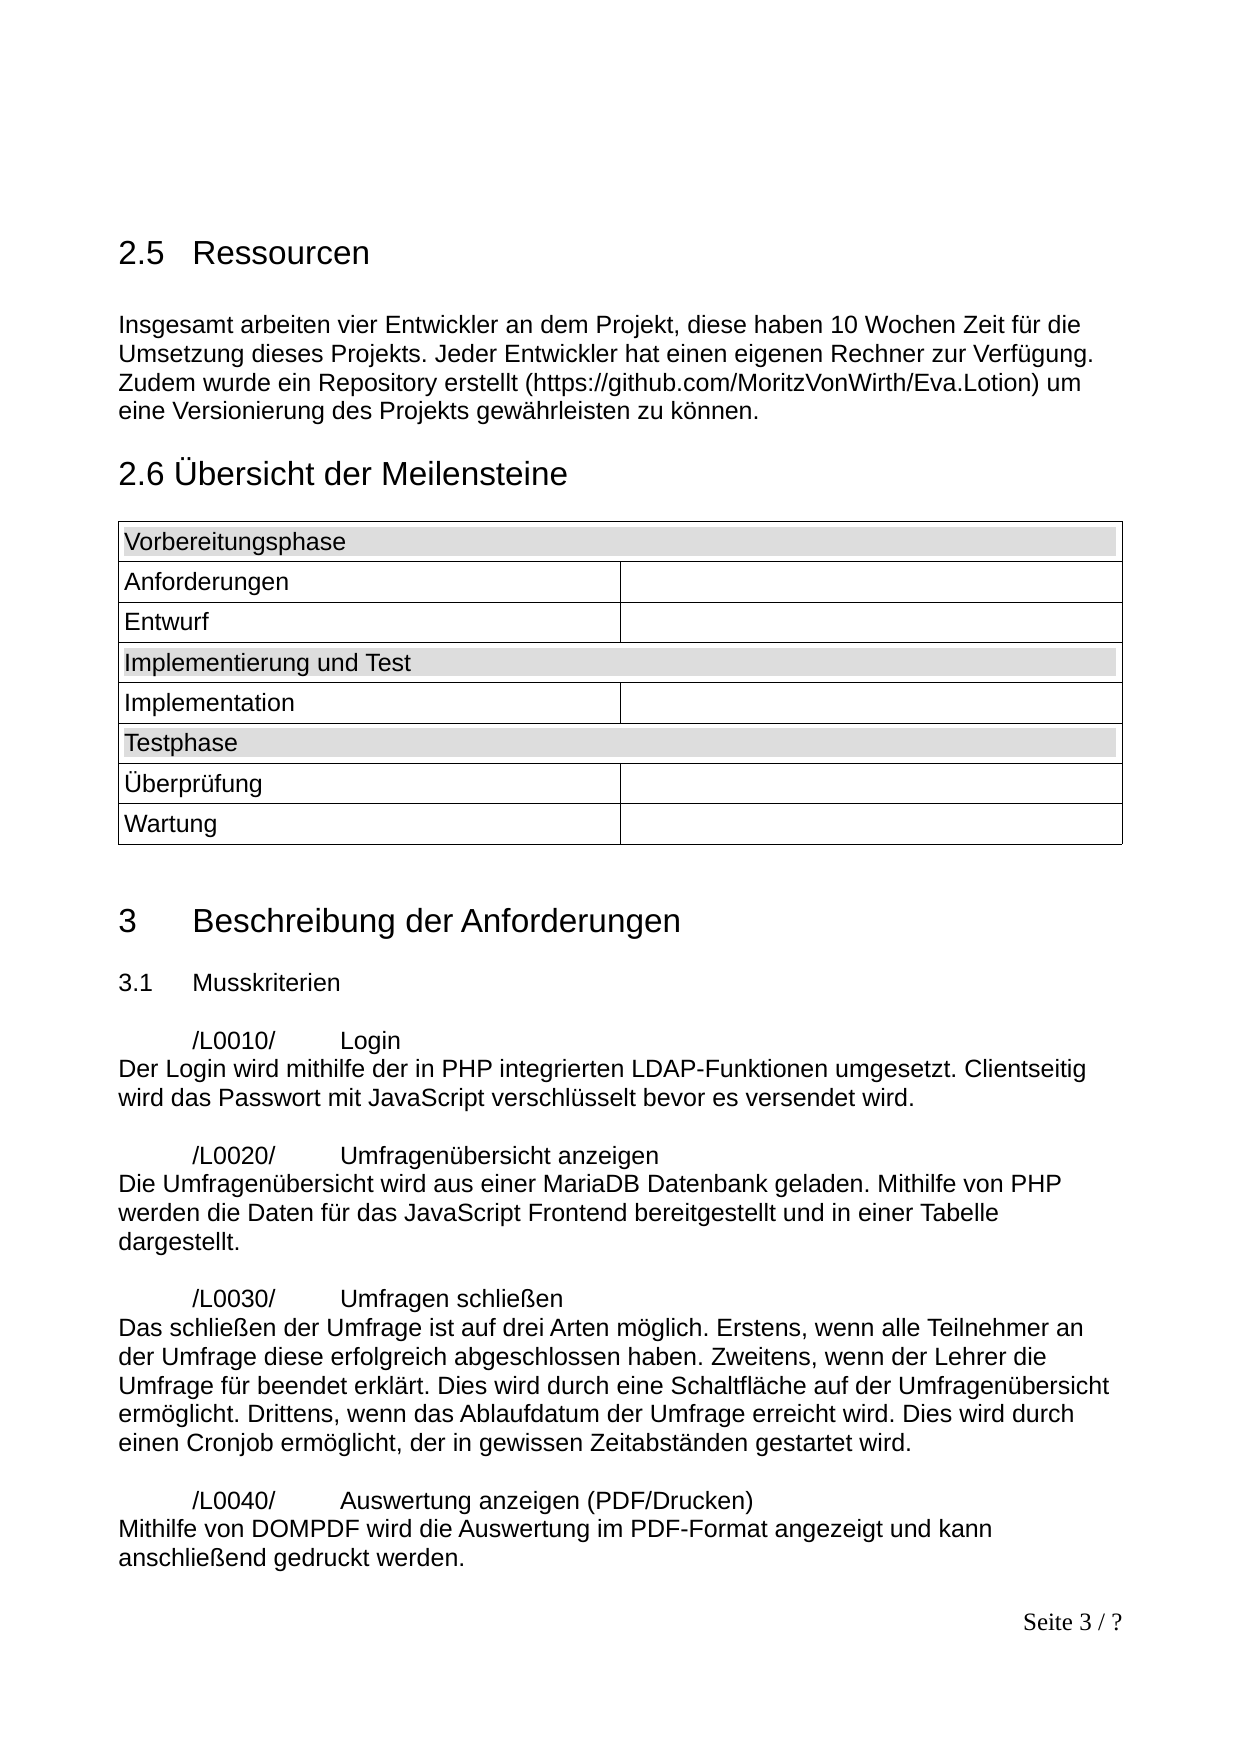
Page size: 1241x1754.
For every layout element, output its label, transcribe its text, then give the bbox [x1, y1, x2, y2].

text /L0020/ Umfragenübersicht anzeigen [118, 1141, 1122, 1169]
table_cell Anforderungen [119, 562, 620, 602]
table_cell [621, 603, 1122, 642]
table_cell Überprüfung [119, 764, 620, 803]
text 2.5 Ressourcen [118, 233, 1122, 272]
table_header Vorbereitungsphase [119, 522, 1122, 561]
text 3.1 Musskriterien [118, 968, 1122, 997]
table_cell Wartung [119, 804, 620, 843]
table_cell Implementation [119, 683, 620, 722]
text 2.6 Übersicht der Meilensteine [118, 454, 1122, 492]
text Insgesamt arbeiten vier Entwickler an dem Projekt, diese haben 10 Wochen Zeit für die Umsetzung dieses Projekts. Jeder Entwickler hat einen eigenen Rechner zur Verfügung. [118, 310, 1122, 367]
text /L0010/ Login [118, 1026, 1122, 1054]
text /L0030/ Umfragen schließen [118, 1284, 1122, 1313]
table_cell [621, 764, 1122, 803]
text Das schließen der Umfrage ist auf drei Arten möglich. Erstens, wenn alle Teilnehmer an der Umfrage diese erfolgreich abgeschlossen haben. Zweitens, wenn der Lehrer die Umfrage für beendet erklärt. Dies wird durch eine Schaltfläche auf der Umfragenübersicht ermöglicht. Drittens, wenn das Ablaufdatum der Umfrage erreicht wird. Dies wird durch einen Cronjob ermöglicht, der in gewissen Zeitabständen gestartet wird. [118, 1313, 1122, 1457]
table_cell [621, 683, 1122, 722]
text /L0040/ Auswertung anzeigen (PDF/Drucken) [118, 1486, 1122, 1514]
text Zudem wurde ein Repository erstellt (https://github.com/MoritzVonWirth/Eva.Lotion) um eine Versionierung des Projekts gewährleisten zu können. [118, 367, 1122, 425]
table_cell Implementierung und Test [119, 643, 1122, 682]
text Die Umfragenübersicht wird aus einer MariaDB Datenbank geladen. Mithilfe von PHP werden die Daten für das JavaScript Frontend bereitgestellt und in einer Tabelle dargestellt. [118, 1169, 1122, 1256]
table_cell [621, 804, 1122, 843]
table_cell Entwurf [119, 603, 620, 642]
text 3 Beschreibung der Anforderungen [118, 901, 1122, 939]
text Der Login wird mithilfe der in PHP integrierten LDAP-Funktionen umgesetzt. Clientseitig wird das Passwort mit JavaScript verschlüsselt bevor es versendet wird. [118, 1054, 1122, 1112]
table_cell [621, 562, 1122, 602]
text Mithilfe von DOMPDF wird die Auswertung im PDF-Format angezeigt und kann anschließend gedruckt werden. [118, 1514, 1122, 1572]
table_cell Testphase [119, 724, 1122, 763]
